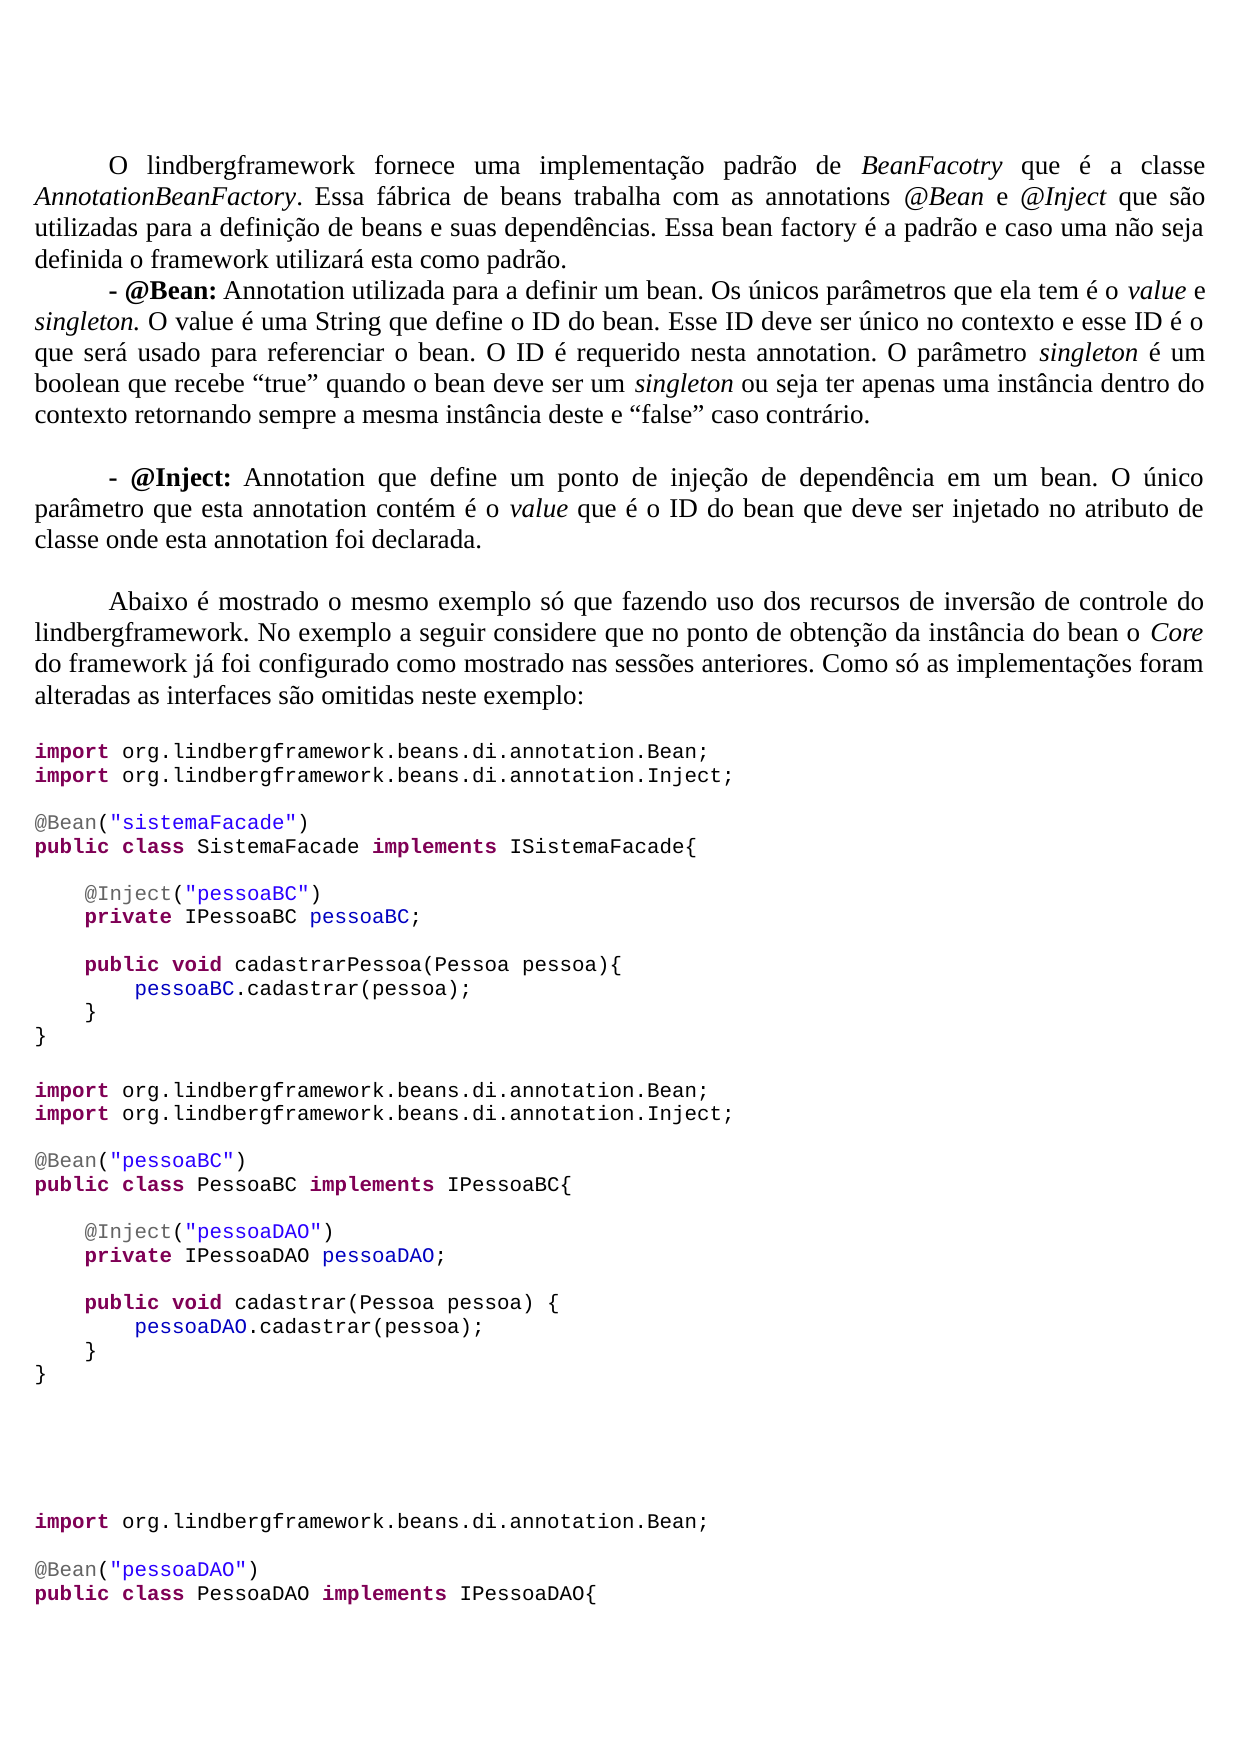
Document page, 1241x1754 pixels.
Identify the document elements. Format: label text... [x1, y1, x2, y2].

text import org.lindbergframework.beans.di.annotation.Bean; [34, 741, 1206, 765]
text public void cadastrar(Pessoa pessoa) { [34, 1292, 1206, 1316]
text - @Inject: Annotation que define um ponto de injeção de dependência em um bean. O único parâmetro que esta annotation contém é o value que é o ID do bean que deve ser injetado no atributo de classe onde esta annotation foi declarada. [34, 461, 1206, 554]
text O lindbergframework fornece uma implementação padrão de BeanFacotry que é a classe AnnotationBeanFactory. Essa fábrica de beans trabalha com as annotations @Bean e @Inject que são utilizadas para a definição de beans e suas dependências. Essa bean factory é a padrão e caso uma não seja definida o framework utilizará esta como padrão. [34, 149, 1206, 274]
text } [34, 1340, 1206, 1363]
text } [34, 1001, 1206, 1025]
text public void cadastrarPessoa(Pessoa pessoa){ [34, 954, 1206, 977]
text public class PessoaBC implements IPessoaBC{ [34, 1174, 1206, 1198]
text @Bean("pessoaDAO") [34, 1559, 1206, 1582]
text @Inject("pessoaDAO") [34, 1221, 1206, 1245]
text pessoaDAO.cadastrar(pessoa); [34, 1316, 1206, 1340]
text } [34, 1363, 1206, 1387]
text private IPessoaDAO pessoaDAO; [34, 1245, 1206, 1269]
text @Bean("sistemaFacade") [34, 812, 1206, 836]
text import org.lindbergframework.beans.di.annotation.Bean; [34, 1079, 1206, 1103]
text pessoaBC.cadastrar(pessoa); [34, 977, 1206, 1001]
text import org.lindbergframework.beans.di.annotation.Bean; [34, 1512, 1206, 1535]
text private IPessoaBC pessoaBC; [34, 907, 1206, 930]
text public class SistemaFacade implements ISistemaFacade{ [34, 836, 1206, 859]
text Abaixo é mostrado o mesmo exemplo só que fazendo uso dos recursos de inversão de controle do lindbergframework. No exemplo a seguir considere que no ponto de obtenção da instância do bean o Core do framework já foi configurado como mostrado nas sessões anteriores. Como só as implementações foram alteradas as interfaces são omitidas neste exemplo: [34, 585, 1206, 710]
text } [34, 1025, 1206, 1048]
text import org.lindbergframework.beans.di.annotation.Inject; [34, 765, 1206, 788]
text @Bean("pessoaBC") [34, 1151, 1206, 1174]
text - @Bean: Annotation utilizada para a definir um bean. Os únicos parâmetros que ela tem é o value e singleton. O value é uma String que define o ID do bean. Esse ID deve ser único no contexto e esse ID é o que será usado para referenciar o bean. O ID é requerido nesta annotation. O parâmetro singleton é um boolean que recebe “true” quando o bean deve ser um singleton ou seja ter apenas uma instância dentro do contexto retornando sempre a mesma instância deste e “false” caso contrário. [34, 274, 1206, 429]
text @Inject("pessoaBC") [34, 883, 1206, 907]
text public class PessoaDAO implements IPessoaDAO{ [34, 1582, 1206, 1606]
text import org.lindbergframework.beans.di.annotation.Inject; [34, 1103, 1206, 1127]
